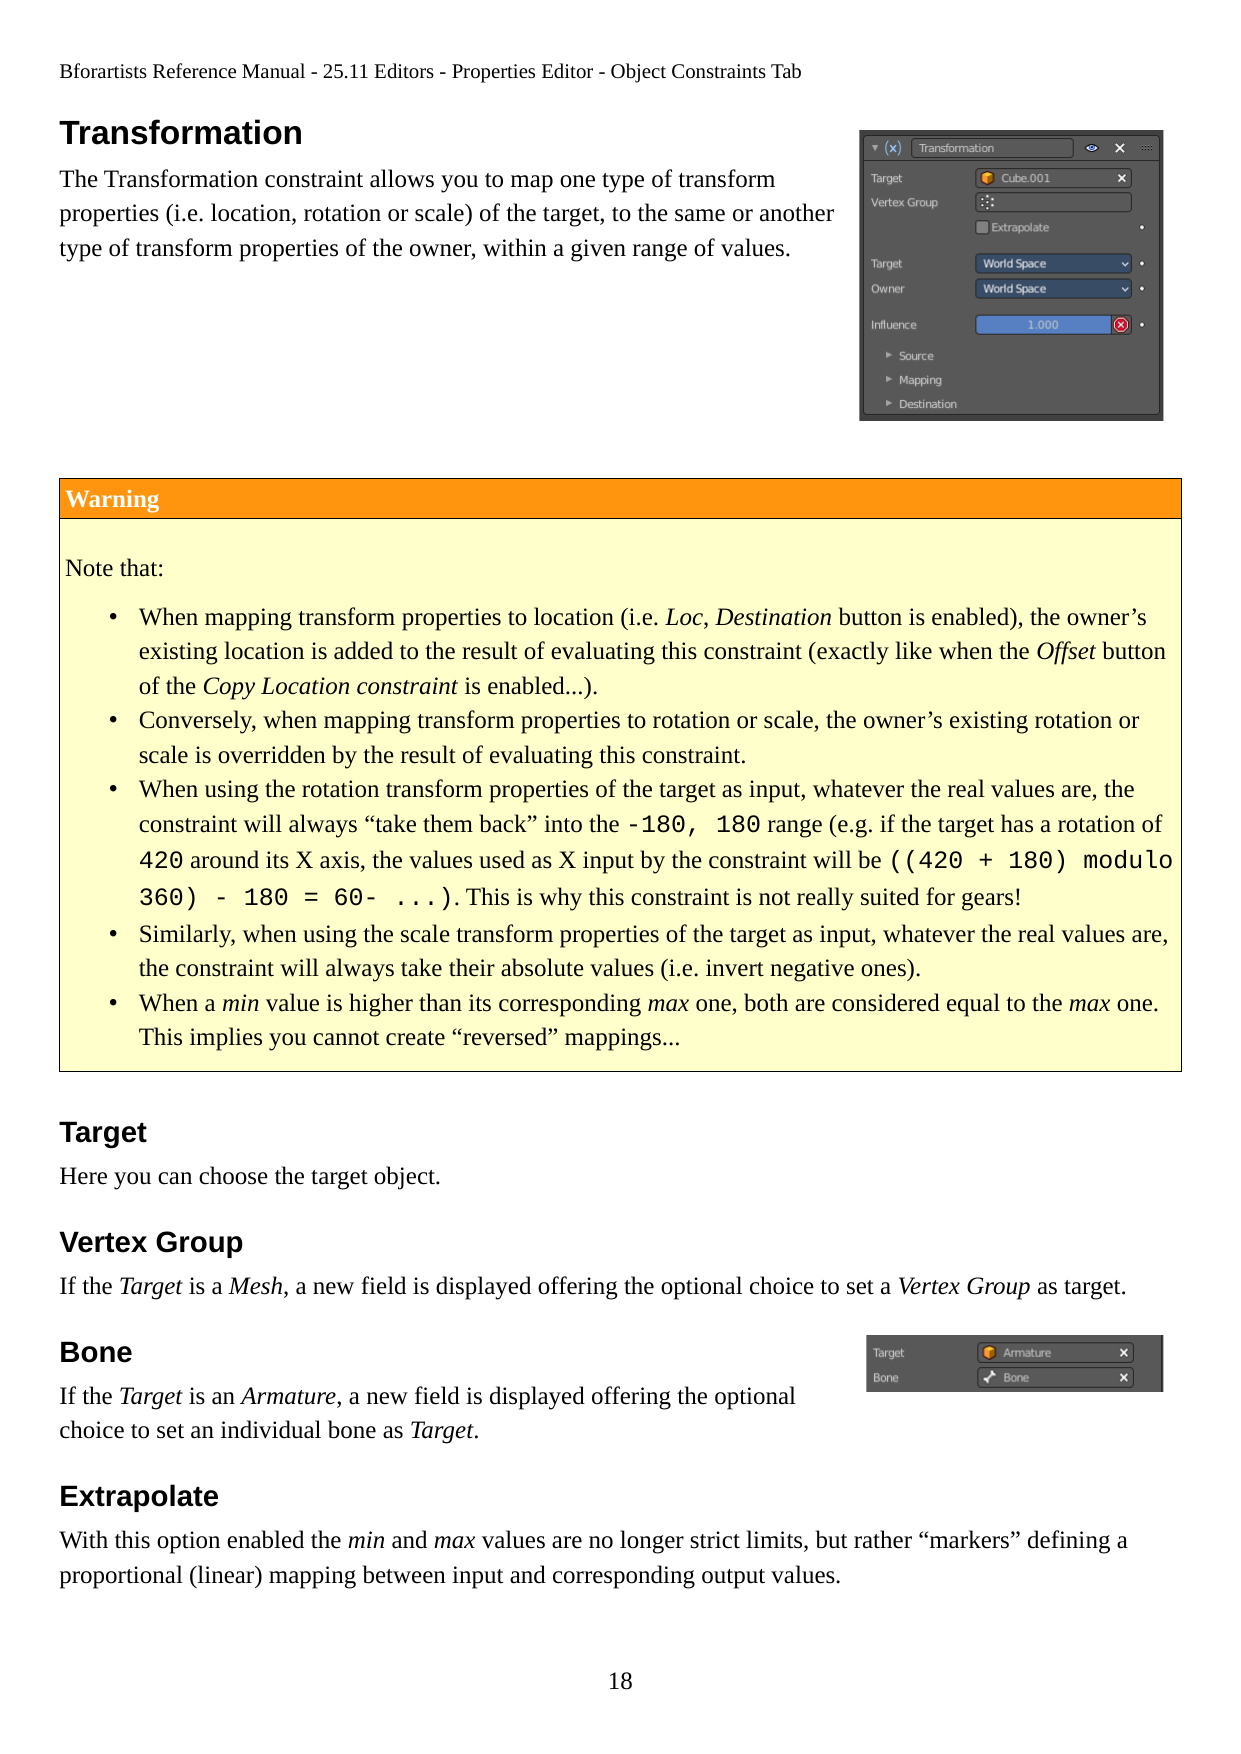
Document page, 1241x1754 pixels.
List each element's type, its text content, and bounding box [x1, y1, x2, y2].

subtitle Bone [59, 1335, 866, 1368]
subtitle Target [59, 1115, 1181, 1149]
table_header Warning [60, 479, 1181, 518]
text With this option enabled the min and max values are no longer strict limits, but rather “markers” defining a proportional (linear) mapping between input and corresponding output values. [59, 1525, 1181, 1588]
text If the Target is a Mesh, a new field is displayed offering the optional choice to set a Vertex Group as target. [59, 1271, 1181, 1300]
subtitle [1164, 1335, 1181, 1368]
text Here you can choose the target object. [59, 1161, 1181, 1190]
text If the Target is an Armature, a new field is displayed offering the optional choice to set an individual bone as Target. [59, 1381, 1181, 1444]
text The Transformation constraint allows you to map one type of transform properties (i.e. location, rotation or scale) of the target, to the same or another type of transform properties of the owner, within a given range of values. [59, 164, 859, 261]
subtitle Extrapolate [59, 1479, 1181, 1513]
table_cell Note that: When mapping transform properties to location (i.e. Loc, Destination button is enabled), the owner’s existing location is added to the result of evaluating this constraint (exactly like when the Offset button of the Copy Location constraint is enabled...). Conversely, when mapping transform properties to rotation or scale, the owner’s existing rotation or scale is overridden by the result of evaluating this constraint. When using the rotation transform properties of the target as input, whatever the real values are, the constraint will always “take them back” into the -180, 180 range (e.g. if the target has a rotation of 420 around its X axis, the values used as X input by the constraint will be ((420 + 180) modulo 360) - 180 = 60- ...). This is why this constraint is not really suited for gears! Similarly, when using the scale transform properties of the target as input, whatever the real values are, the constraint will always take their absolute values (i.e. invert negative ones). When a min value is higher than its corresponding max one, both are considered equal to the max one. This implies you cannot create “reversed” mappings... [60, 519, 1181, 1071]
subtitle Vertex Group [59, 1225, 1181, 1258]
picture [866, 1335, 1164, 1392]
picture [859, 130, 1164, 421]
subtitle Transformation [59, 113, 1181, 151]
